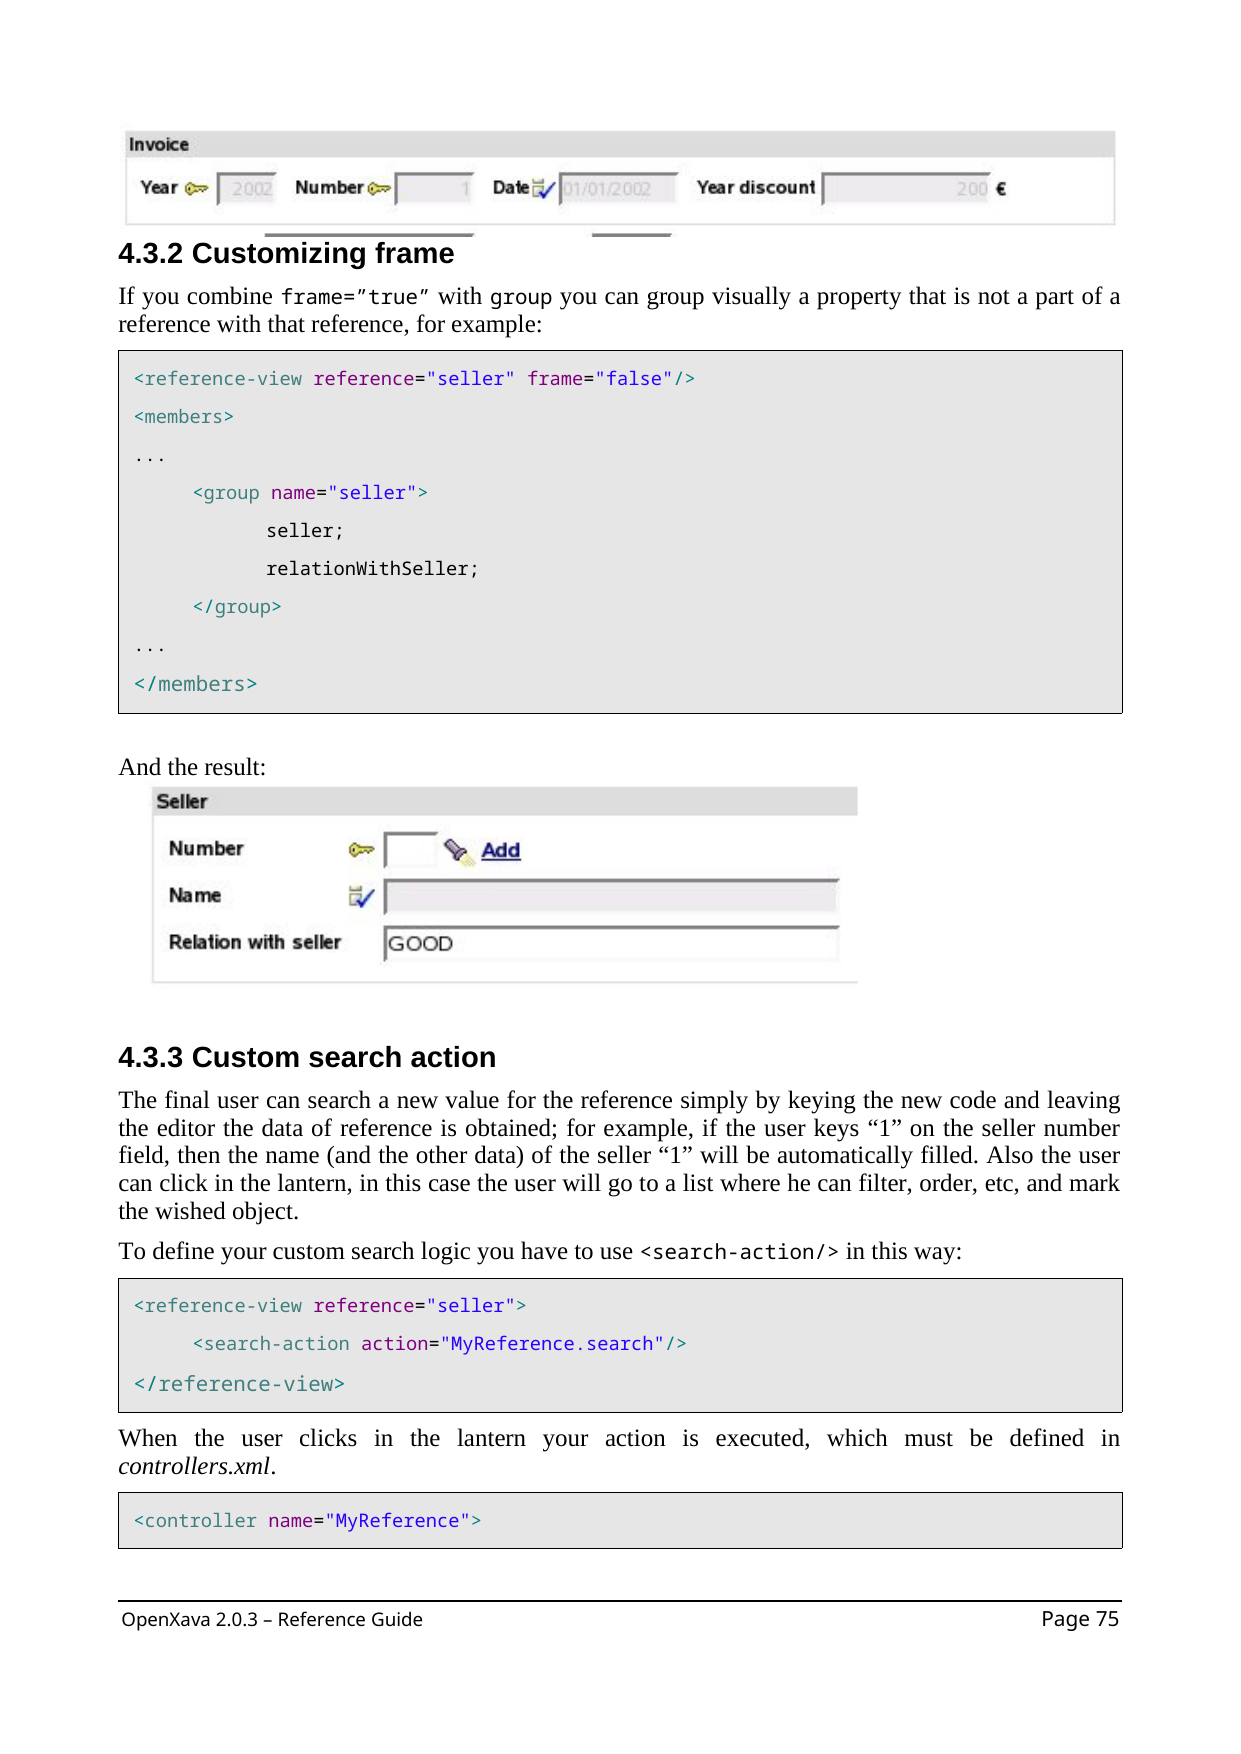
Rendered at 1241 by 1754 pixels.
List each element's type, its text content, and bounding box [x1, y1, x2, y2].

text <controller name="MyReference"> [119, 1493, 1122, 1548]
text <reference-view reference="seller"> [119, 1279, 1122, 1316]
text </reference-view> [119, 1354, 1122, 1412]
text ... [119, 617, 1122, 654]
picture [147, 781, 858, 989]
text ... [119, 426, 1122, 464]
text To define your custom search logic you have to use <search-action/> in this way: [118, 1237, 1122, 1265]
text When the user clicks in the lantern your action is executed, which must be defined in controllers.xml. [118, 1424, 1122, 1480]
subtitle Customizing frame [118, 237, 1122, 269]
text <reference-view reference="seller" frame="false"/> [119, 351, 1122, 388]
text </members> [119, 654, 1122, 713]
text If you combine frame=”true” with group you can group visually a property that is not a part of a reference with that reference, for example: [118, 282, 1122, 338]
text seller; [119, 502, 1122, 541]
text <search-action action="MyReference.search"/> [119, 1316, 1122, 1354]
text </group> [119, 578, 1122, 617]
text The final user can search a new value for the reference simply by keying the new code and leaving the editor the data of reference is obtained; for example, if the user keys “1” on the seller number field, then the name (and the other data) of the seller “1” will be automatically filled. Also the user can click in the lantern, in this case the user will go to a list where he can filter, order, etc, and mark the wished object. [118, 1086, 1122, 1224]
subtitle Custom search action [118, 1041, 1122, 1073]
text <members> [119, 388, 1122, 426]
text <group name="seller"> [119, 464, 1122, 502]
picture [119, 123, 1124, 237]
text And the result: [118, 753, 1122, 781]
text relationWithSeller; [119, 541, 1122, 578]
